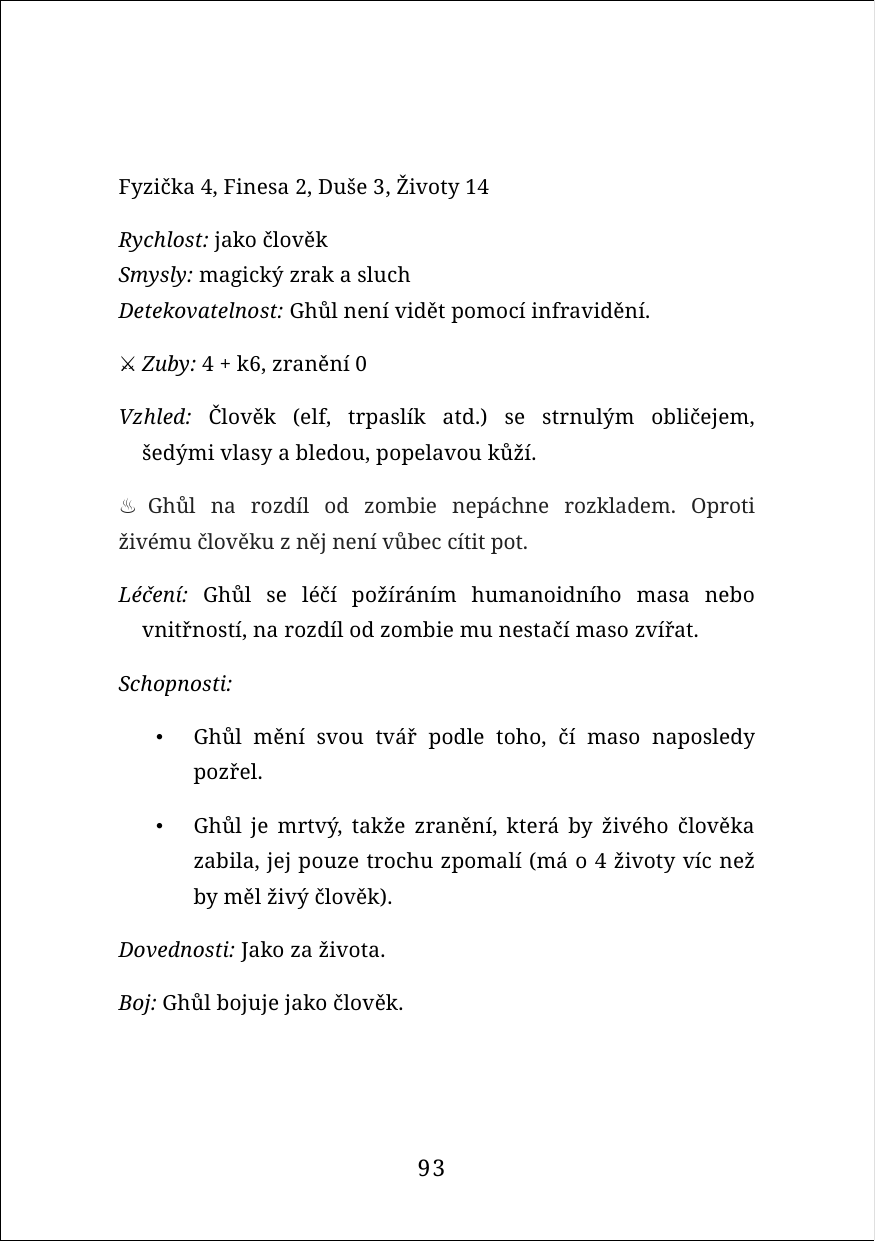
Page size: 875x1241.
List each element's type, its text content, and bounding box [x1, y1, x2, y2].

text Fyzička 4, Finesa 2, Duše 3, Životy 14 [118, 172, 756, 200]
list Ghůl mění svou tvář podle toho, čí maso naposledy pozřel. [156, 722, 756, 786]
text ⚔ Zuby: 4 + k6, zranění 0 [118, 349, 756, 378]
text Boj: Ghůl bojuje jako člověk. [118, 988, 756, 1017]
text Detekovatelnost: Ghůl není vidět pomocí infravidění. [118, 296, 756, 324]
text Vzhled: Člověk (elf, trpaslík atd.) se strnulým obličejem, šedými vlasy a bledou, popelavou kůží. [118, 402, 756, 466]
text Schopnosti: [118, 669, 756, 697]
text ♨ Ghůl na rozdíl od zombie nepáchne rozkladem. Oproti živému člověku z něj není vůbec cítit pot. [118, 491, 756, 555]
text Dovednosti: Jako za života. [118, 935, 756, 963]
list Ghůl je mrtvý, takže zranění, která by živého člověka zabila, jej pouze trochu zpomalí (má o 4 životy víc než by měl živý člověk). [156, 811, 756, 910]
text Léčení: Ghůl se léčí požíráním humanoidního masa nebo vnitřností, na rozdíl od zombie mu nestačí maso zvířat. [118, 580, 756, 644]
text Smysly: magický zrak a sluch [118, 261, 756, 289]
text Rychlost: jako člověk [118, 225, 756, 253]
